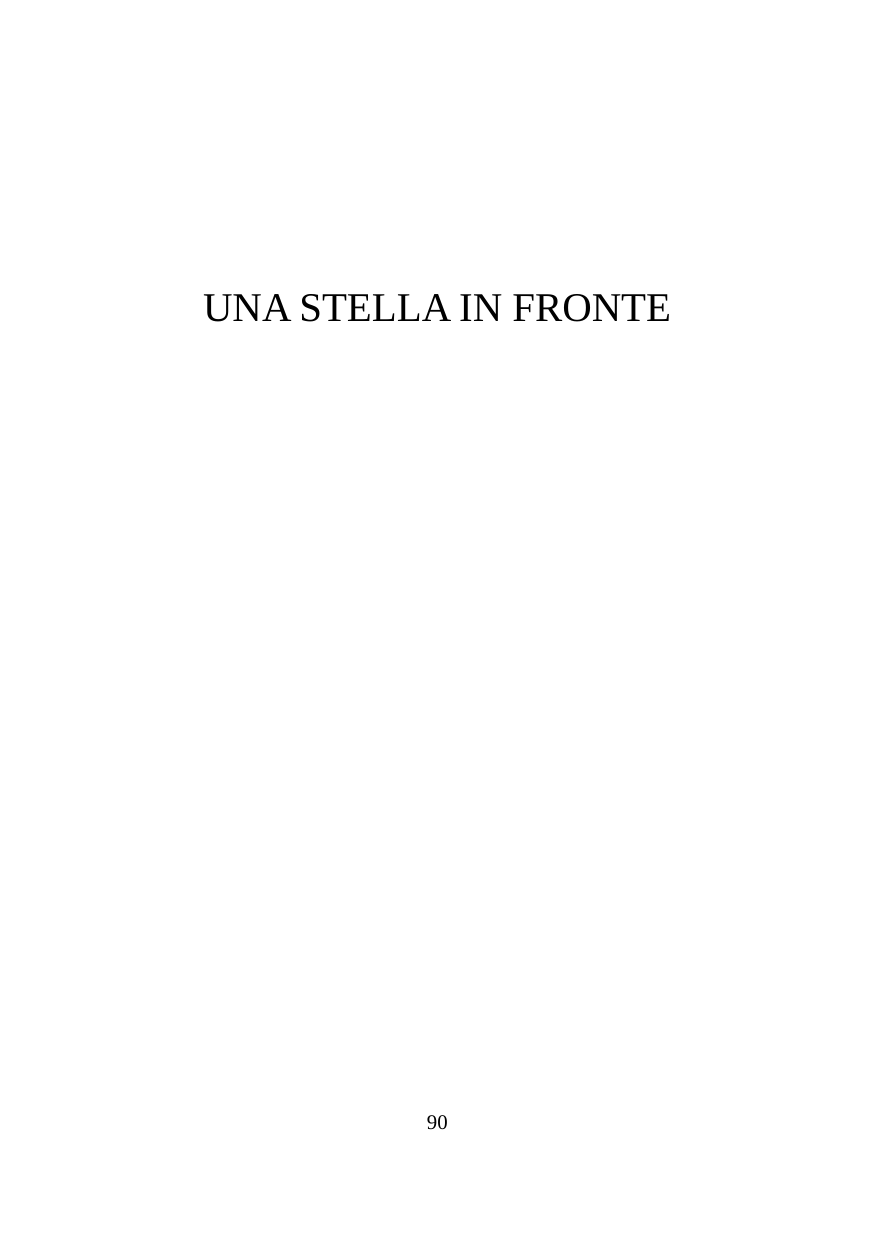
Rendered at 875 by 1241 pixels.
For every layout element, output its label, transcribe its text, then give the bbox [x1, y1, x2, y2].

subtitle UNA STELLA IN FRONTE [106, 283, 768, 330]
